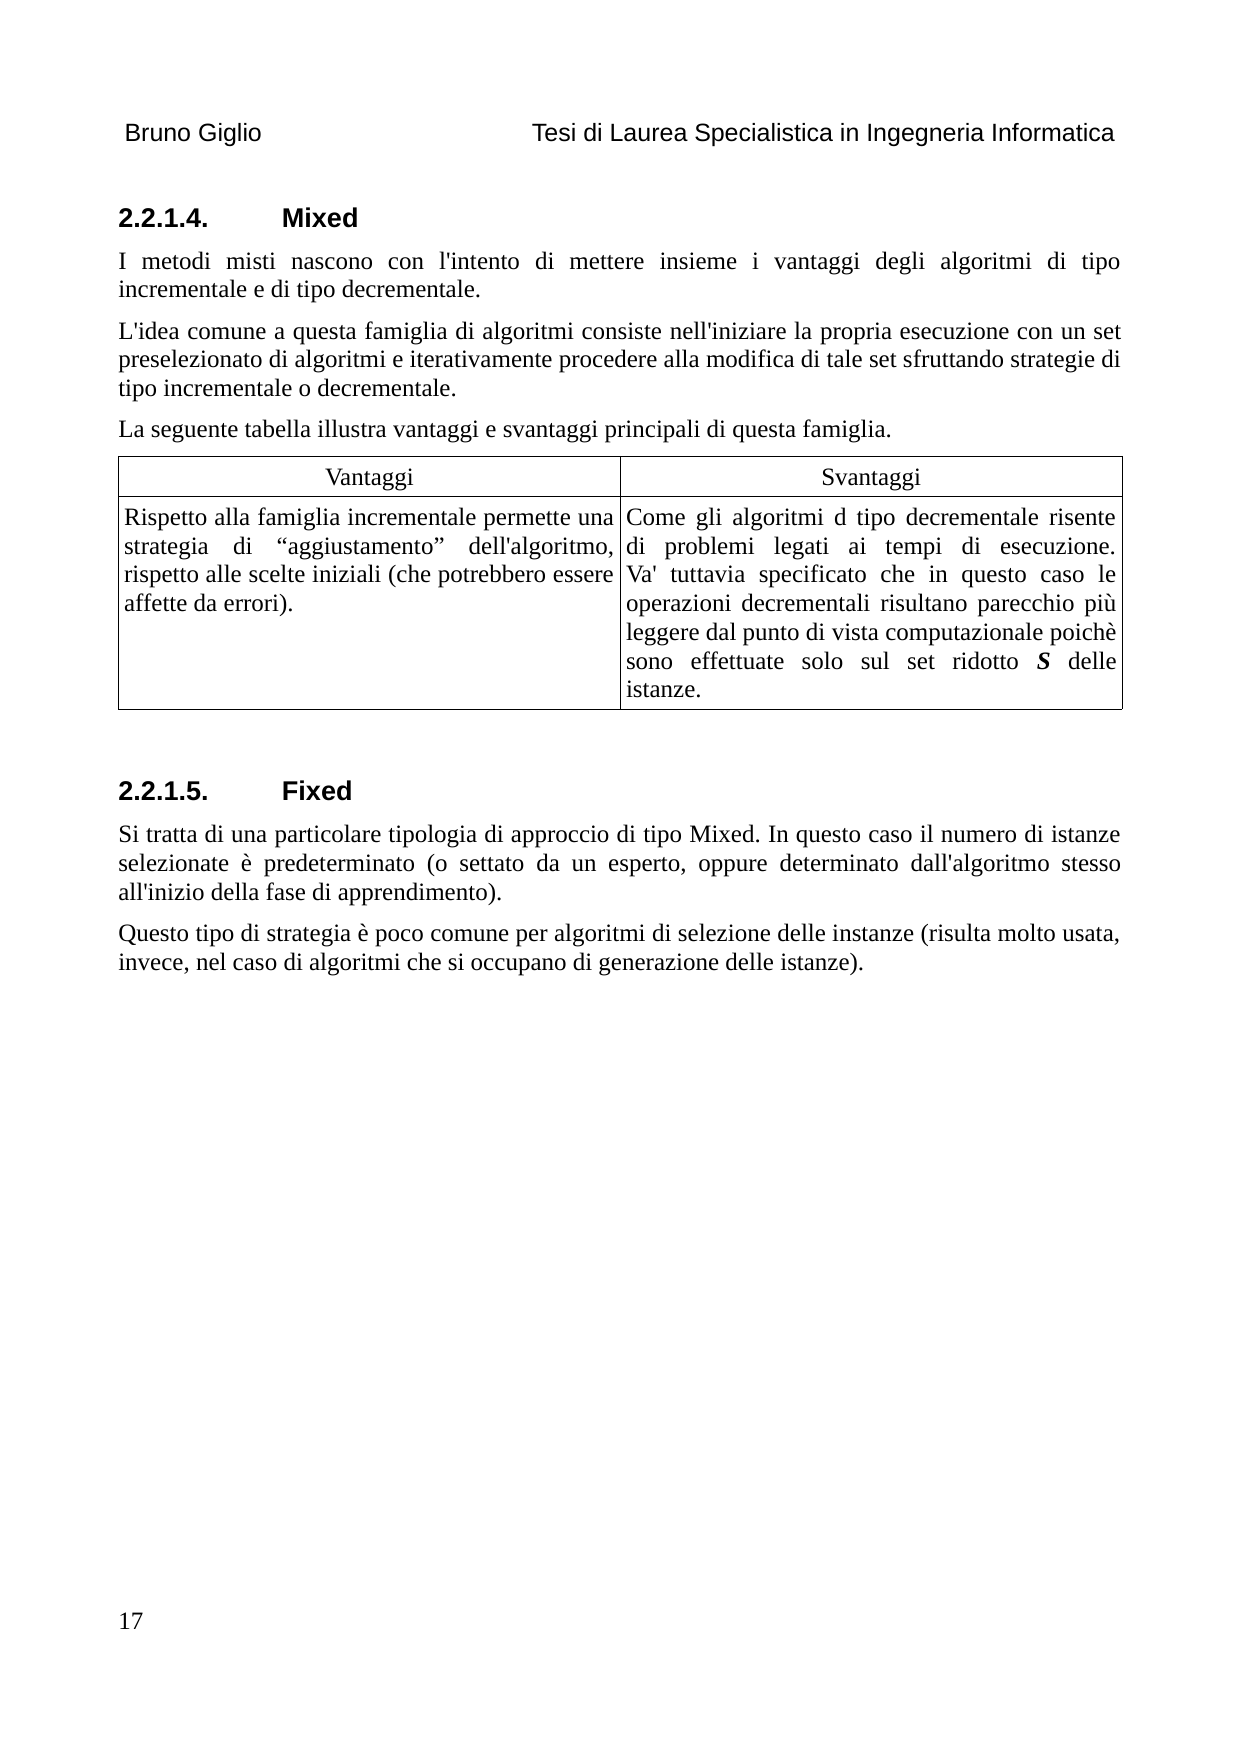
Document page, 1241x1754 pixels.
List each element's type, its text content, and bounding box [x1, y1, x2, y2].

subtitle Mixed [118, 202, 1122, 233]
text Questo tipo di strategia è poco comune per algoritmi di selezione delle instanze (risulta molto usata, invece, nel caso di algoritmi che si occupano di generazione delle istanze). [118, 918, 1122, 975]
text I metodi misti nascono con l'intento di mettere insieme i vantaggi degli algoritmi di tipo incrementale e di tipo decrementale. [118, 246, 1122, 303]
table_header Vantaggi [119, 457, 620, 496]
subtitle Fixed [118, 775, 1122, 807]
table_cell Come gli algoritmi d tipo decrementale risente di problemi legati ai tempi di esecuzione. Va' tuttavia specificato che in questo caso le operazioni decrementali risultano parecchio più leggere dal punto di vista computazionale poichè sono effettuate solo sul set ridotto S delle istanze. [621, 497, 1122, 709]
text Si tratta di una particolare tipologia di approccio di tipo Mixed. In questo caso il numero di istanze selezionate è predeterminato (o settato da un esperto, oppure determinato dall'algoritmo stesso all'inizio della fase di apprendimento). [118, 819, 1122, 905]
text La seguente tabella illustra vantaggi e svantaggi principali di questa famiglia. [118, 414, 1122, 443]
table_cell Rispetto alla famiglia incrementale permette una strategia di “aggiustamento” dell'algoritmo, rispetto alle scelte iniziali (che potrebbero essere affette da errori). [119, 497, 620, 709]
text L'idea comune a questa famiglia di algoritmi consiste nell'iniziare la propria esecuzione con un set preselezionato di algoritmi e iterativamente procedere alla modifica di tale set sfruttando strategie di tipo incrementale o decrementale. [118, 316, 1122, 402]
table_header Svantaggi [621, 457, 1122, 496]
